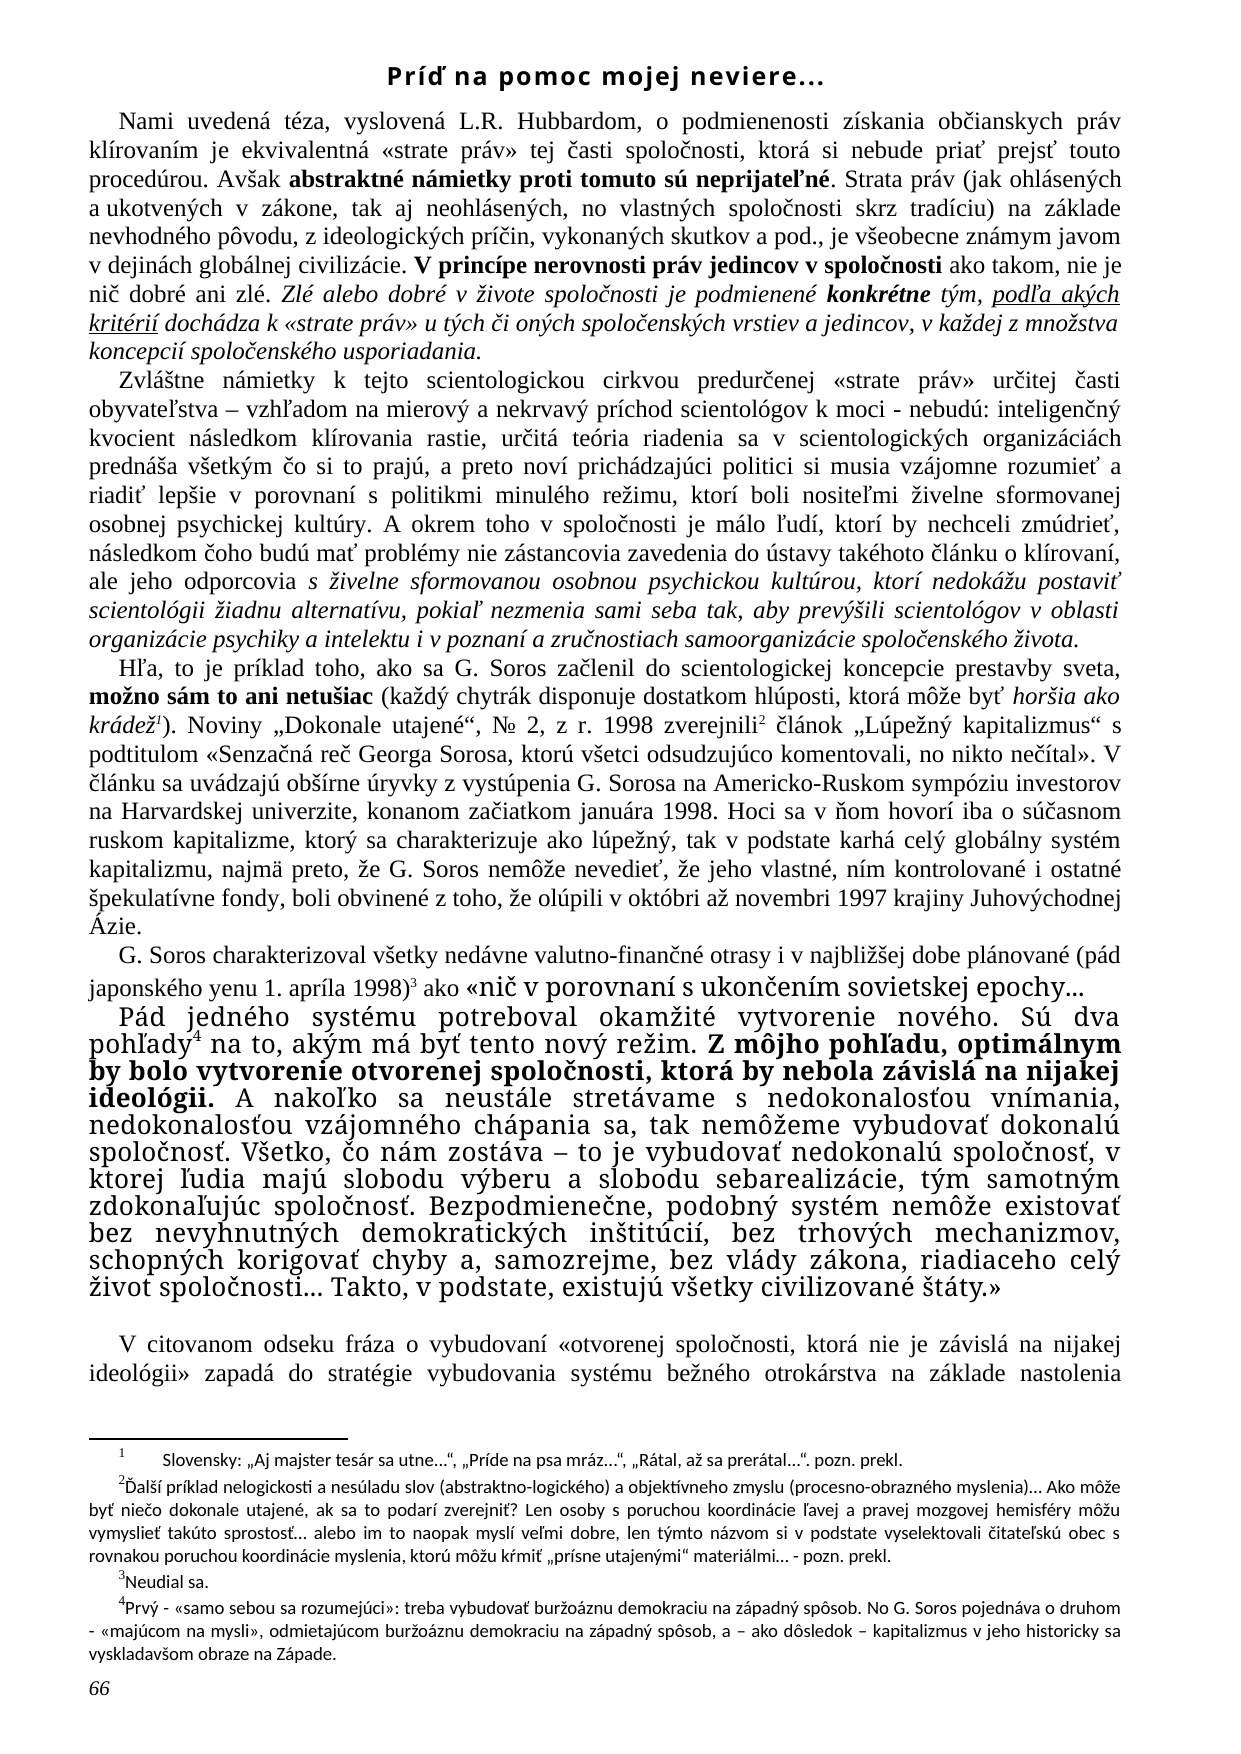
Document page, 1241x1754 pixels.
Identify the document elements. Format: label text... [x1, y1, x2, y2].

text Neudial sa. [89, 1567, 1122, 1593]
text Pád jedného systému potreboval okamžité vytvorenie nového. Sú dva pohľady na to, akým má byť tento nový režim. Z môjho pohľadu, optimálnym by bolo vytvorenie otvorenej spoločnosti, ktorá by nebola závislá na nijakej ideológii. A nakoľko sa neustále stretávame s nedokonalosťou vnímania, nedokonalosťou vzájomného chápania sa, tak nemôžeme vybudovať dokonalú spoločnosť. Všetko, čo nám zostáva – to je vybudovať nedokonalú spoločnosť, v ktorej ľudia majú slobodu výberu a slobodu sebarealizácie, tým samotným zdokonaľujúc spoločnosť. Bezpodmienečne, podobný systém nemôže existovať bez nevyhnutných demokratických inštitúcií, bez trhových mechanizmov, schopných korigovať chyby a, samozrejme, bez vlády zákona, riadiaceho celý život spoločnosti... Takto, v podstate, existujú všetky civilizované štáty.» [89, 1004, 1122, 1302]
text V citovanom odseku fráza o vybudovaní «otvorenej spoločnosti, ktorá nie je závislá na nijakej ideológii» zapadá do stratégie vybudovania systému bežného otrokárstva na základe nastolenia [89, 1329, 1122, 1387]
text Ďalší príklad nelogickosti a nesúladu slov (abstraktno-logického) a objektívneho zmyslu (procesno-obrazného myslenia)… Ako môže byť niečo dokonale utajené, ak sa to podarí zverejniť? Len osoby s poruchou koordinácie ľavej a pravej mozgovej hemisféry môžu vymyslieť takúto sprostosť… alebo im to naopak myslí veľmi dobre, len týmto názvom si v podstate vyselektovali čitateľskú obec s rovnakou poruchou koordinácie myslenia, ktorú môžu kŕmiť „prísne utajenými“ materiálmi… - pozn. prekl. [89, 1472, 1122, 1567]
text Prvý - «samo sebou sa rozumejúci»: treba vybudovať buržoáznu demokraciu na západný spôsob. No G. Soros pojednáva o druhom - «majúcom na mysli», odmietajúcom buržoáznu demokraciu na západný spôsob, a – ako dôsledok – kapitalizmus v jeho historicky sa vyskladavšom obraze na Západe. [89, 1593, 1122, 1665]
text G. Soros charakterizoval všetky nedávne valutno-finančné otrasy i v najbližšej dobe plánované (pád japonského yenu 1. apríla 1998) ako «nič v porovnaní s ukončením sovietskej epochy... [89, 940, 1122, 1004]
text Zvláštne námietky k tejto scientologickou cirkvou predurčenej «strate práv» určitej časti obyvateľstva – vzhľadom na mierový a nekrvavý príchod scientológov k moci - nebudú: inteligenčný kvocient následkom klírovania rastie, určitá teória riadenia sa v scientologických organizáciách prednáša všetkým čo si to prajú, a preto noví prichádzajúci politici si musia vzájomne rozumieť a riadiť lepšie v porovnaní s politikmi minulého režimu, ktorí boli nositeľmi živelne sformovanej osobnej psychickej kultúry. A okrem toho v spoločnosti je málo ľudí, ktorí by nechceli zmúdrieť, následkom čoho budú mať problémy nie zástancovia zavedenia do ústavy takéhoto článku o klírovaní, ale jeho odporcovia s živelne sformovanou osobnou psychickou kultúrou, ktorí nedokážu postaviť scientológii žiadnu alternatívu, pokiaľ nezmenia sami seba tak, aby prevýšili scientológov v oblasti organizácie psychiky a intelektu i v poznaní a zručnostiach samoorganizácie spoločenského života. [89, 365, 1122, 653]
text Hľa, to je príklad toho, ako sa G. Soros začlenil do scientologickej koncepcie prestavby sveta, možno sám to ani netušiac (každý chytrák disponuje dostatkom hlúposti, ktorá môže byť horšia ako krádež). Noviny „Dokonale utajené“, № 2, z r. 1998 zverejnili článok „Lúpežný kapitalizmus“ s podtitulom «Senzačná reč Georga Sorosa, ktorú všetci odsudzujúco komentovali, no nikto nečítal». V článku sa uvádzajú obšírne úryvky z vystúpenia G. Sorosa na Americko-Ruskom sympóziu investorov na Harvardskej univerzite, konanom začiatkom januára 1998. Hoci sa v ňom hovorí iba o súčasnom ruskom kapitalizme, ktorý sa charakterizuje ako lúpežný, tak v podstate karhá celý globálny systém kapitalizmu, najmä preto, že G. Soros nemôže nevedieť, že jeho vlastné, ním kontrolované i ostatné špekulatívne fondy, boli obvinené z toho, že olúpili v októbri až novembri 1997 krajiny Juhovýchodnej Ázie. [89, 653, 1122, 940]
text Nami uvedená téza, vyslovená L.R. Hubbardom, o podmienenosti získania občianskych práv klírovaním je ekvivalentná «strate práv» tej časti spoločnosti, ktorá si nebude priať prejsť touto procedúrou. Avšak abstraktné námietky proti tomuto sú neprijateľné. Strata práv (jak ohlásených a ukotvených v zákone, tak aj neohlásených, no vlastných spoločnosti skrz tradíciu) na základe nevhodného pôvodu, z ideologických príčin, vykonaných skutkov a pod., je všeobecne známym javom v dejinách globálnej civilizácie. V princípe nerovnosti práv jedincov v spoločnosti ako takom, nie je nič dobré ani zlé. Zlé alebo dobré v živote spoločnosti je podmienené konkrétne tým, podľa akých kritérií dochádza k «strate práv» u tých či oných spoločenských vrstiev a jedincov, v každej z množstva koncepcií spoločenského usporiadania. [89, 106, 1122, 365]
text Slovensky: „Aj majster tesár sa utne...“, „Príde na psa mráz...“, „Rátal, až sa prerátal...“. pozn. prekl. [89, 1445, 1122, 1472]
